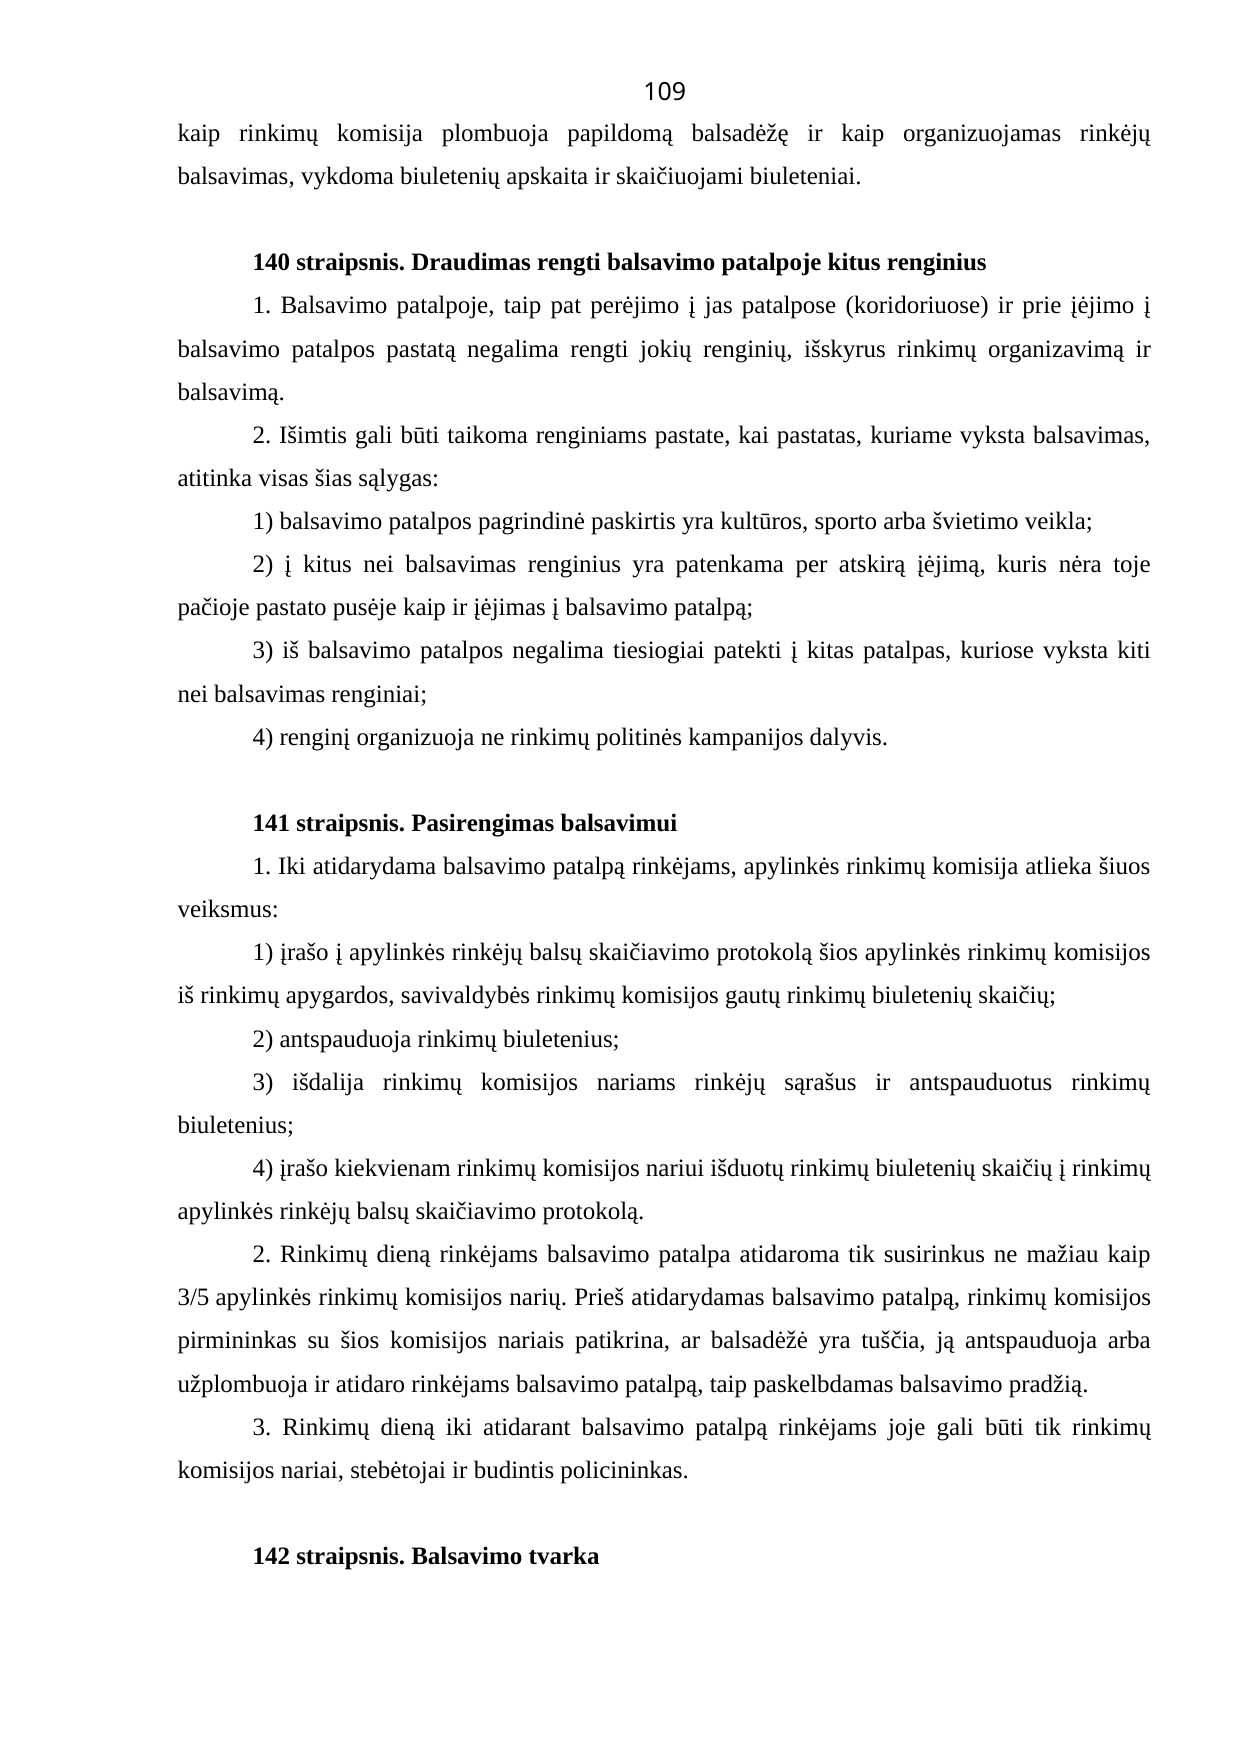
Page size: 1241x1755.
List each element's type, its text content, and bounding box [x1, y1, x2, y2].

text 4) įrašo kiekvienam rinkimų komisijos nariui išduotų rinkimų biuletenių skaičių į rinkimų apylinkės rinkėjų balsų skaičiavimo protokolą. [177, 1153, 1152, 1225]
text 1. Iki atidarydama balsavimo patalpą rinkėjams, apylinkės rinkimų komisija atlieka šiuos veiksmus: [177, 851, 1152, 923]
text 1) įrašo į apylinkės rinkėjų balsų skaičiavimo protokolą šios apylinkės rinkimų komisijos iš rinkimų apygardos, savivaldybės rinkimų komisijos gautų rinkimų biuletenių skaičių; [177, 937, 1152, 1009]
text 1) balsavimo patalpos pagrindinė paskirtis yra kultūros, sporto arba švietimo veikla; [177, 506, 1152, 535]
text kaip rinkimų komisija plombuoja papildomą balsadėžę ir kaip organizuojamas rinkėjų balsavimas, vykdoma biuletenių apskaita ir skaičiuojami biuleteniai. [177, 118, 1152, 190]
text 2. Išimtis gali būti taikoma renginiams pastate, kai pastatas, kuriame vyksta balsavimas, atitinka visas šias sąlygas: [177, 420, 1152, 492]
text 4) renginį organizuoja ne rinkimų politinės kampanijos dalyvis. [177, 722, 1152, 751]
text 2) antspauduoja rinkimų biuletenius; [177, 1024, 1152, 1052]
text 2) į kitus nei balsavimas renginius yra patenkama per atskirą įėjimą, kuris nėra toje pačioje pastato pusėje kaip ir įėjimas į balsavimo patalpą; [177, 549, 1152, 621]
text 141 straipsnis. Pasirengimas balsavimui [177, 808, 1152, 837]
text 3) iš balsavimo patalpos negalima tiesiogiai patekti į kitas patalpas, kuriose vyksta kiti nei balsavimas renginiai; [177, 636, 1152, 707]
text 3) išdalija rinkimų komisijos nariams rinkėjų sąrašus ir antspauduotus rinkimų biuletenius; [177, 1067, 1152, 1139]
text 2. Rinkimų dieną rinkėjams balsavimo patalpa atidaroma tik susirinkus ne mažiau kaip 3/5 apylinkės rinkimų komisijos narių. Prieš atidarydamas balsavimo patalpą, rinkimų komisijos pirmininkas su šios komisijos nariais patikrina, ar balsadėžė yra tuščia, ją antspauduoja arba užplombuoja ir atidaro rinkėjams balsavimo patalpą, taip paskelbdamas balsavimo pradžią. [177, 1239, 1152, 1397]
text 1. Balsavimo patalpoje, taip pat perėjimo į jas patalpose (koridoriuose) ir prie įėjimo į balsavimo patalpos pastatą negalima rengti jokių renginių, išskyrus rinkimų organizavimą ir balsavimą. [177, 291, 1152, 406]
text 3. Rinkimų dieną iki atidarant balsavimo patalpą rinkėjams joje gali būti tik rinkimų komisijos nariai, stebėtojai ir budintis policininkas. [177, 1412, 1152, 1484]
text 142 straipsnis. Balsavimo tvarka [177, 1541, 1152, 1570]
text 140 straipsnis. Draudimas rengti balsavimo patalpoje kitus renginius [177, 247, 1152, 276]
